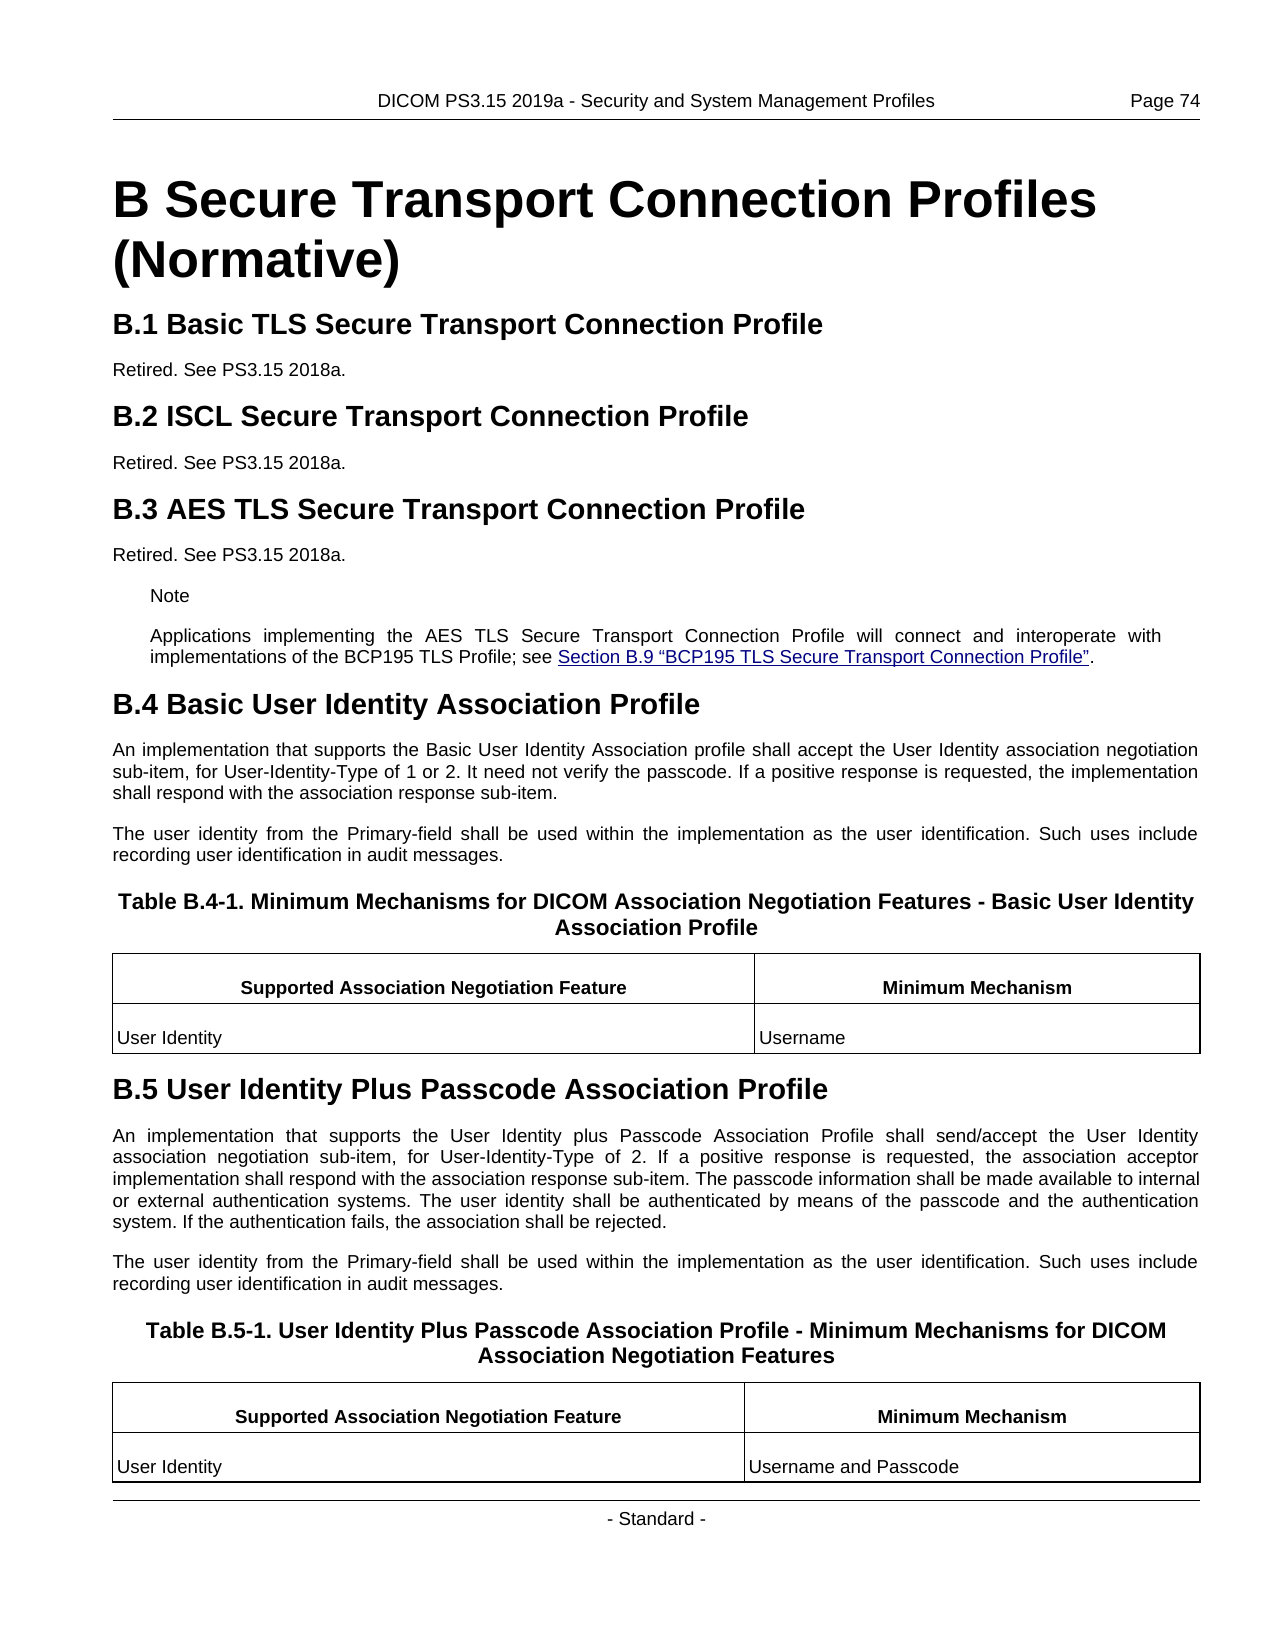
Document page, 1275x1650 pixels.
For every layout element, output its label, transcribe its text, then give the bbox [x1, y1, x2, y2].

text An implementation that supports the User Identity plus Passcode Association Profile shall send/accept the User Identity association negotiation sub-item, for User-Identity-Type of 2. If a positive response is requested, the association acceptor implementation shall respond with the association response sub-item. The passcode information shall be made available to internal or external authentication systems. The user identity shall be authenticated by means of the passcode and the authentication system. If the authentication fails, the association shall be rejected. [112, 1125, 1200, 1232]
text B.4 Basic User Identity Association Profile [112, 687, 1200, 720]
text Note [150, 584, 1162, 606]
text Table B.4-1. Minimum Mechanisms for DICOM Association Negotiation Features - Basic User Identity Association Profile [112, 888, 1200, 940]
text The user identity from the Primary-field shall be used within the implementation as the user identification. Such uses include recording user identification in audit messages. [112, 1251, 1200, 1294]
text B.5 User Identity Plus Passcode Association Profile [112, 1072, 1200, 1106]
text Retired. See PS3.15 2018a. [112, 359, 1200, 381]
text Table B.5-1. User Identity Plus Passcode Association Profile - Minimum Mechanisms for DICOM Association Negotiation Features [112, 1317, 1200, 1368]
table_header Minimum Mechanism [755, 954, 1199, 1003]
text The user identity from the Primary-field shall be used within the implementation as the user identification. Such uses include recording user identification in audit messages. [112, 822, 1200, 866]
text Retired. See PS3.15 2018a. [112, 452, 1200, 473]
table_header Supported Association Negotiation Feature [113, 954, 754, 1003]
text B Secure Transport Connection Profiles (Normative) [112, 169, 1200, 288]
text B.3 AES TLS Secure Transport Connection Profile [112, 492, 1200, 525]
text Retired. See PS3.15 2018a. [112, 544, 1200, 566]
table_cell Username [755, 1004, 1199, 1053]
text Applications implementing the AES TLS Secure Transport Connection Profile will connect and interoperate with implementations of the BCP195 TLS Profile; see Section B.9 “BCP195 TLS Secure Transport Connection Profile”. [150, 625, 1162, 668]
table_cell User Identity [113, 1433, 744, 1481]
text B.2 ISCL Secure Transport Connection Profile [112, 399, 1200, 433]
table_cell User Identity [113, 1004, 754, 1053]
text An implementation that supports the Basic User Identity Association profile shall accept the User Identity association negotiation sub-item, for User-Identity-Type of 1 or 2. It need not verify the passcode. If a positive response is requested, the implementation shall respond with the association response sub-item. [112, 739, 1200, 804]
table_header Minimum Mechanism [745, 1383, 1199, 1432]
table_header Supported Association Negotiation Feature [113, 1383, 744, 1432]
text B.1 Basic TLS Secure Transport Connection Profile [112, 307, 1200, 340]
table_cell Username and Passcode [745, 1433, 1199, 1481]
